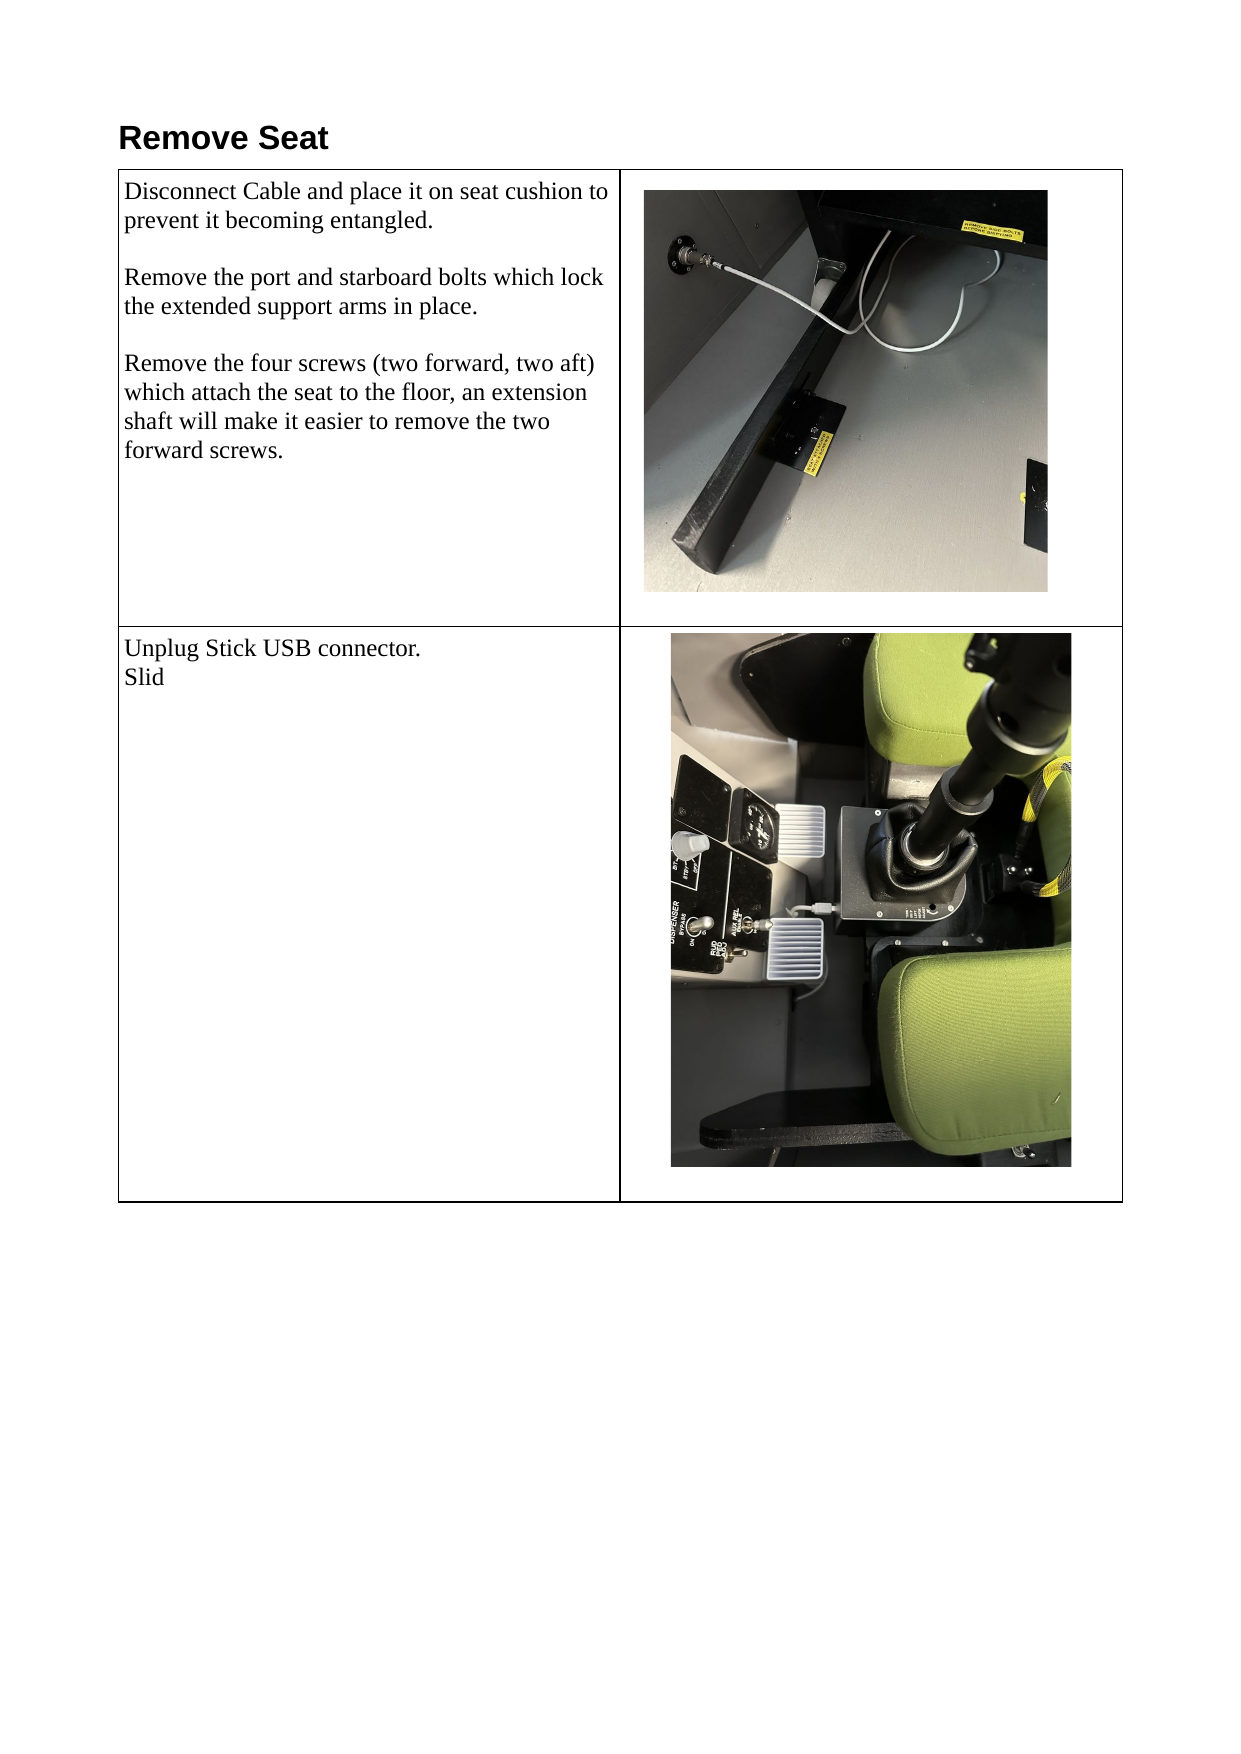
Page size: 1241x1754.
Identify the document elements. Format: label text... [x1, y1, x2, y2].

subtitle Remove Seat [118, 118, 1122, 157]
table_header [621, 170, 1122, 626]
picture [670, 633, 1072, 1167]
table_header Disconnect Cable and place it on seat cushion to prevent it becoming entangled. Remove the port and starboard bolts which lock the extended support arms in place. Remove the four screws (two forward, two aft) which attach the seat to the floor, an extension shaft will make it easier to remove the two forward screws. [119, 170, 619, 626]
table_cell [621, 627, 1122, 1201]
picture [643, 190, 1048, 592]
table_cell Unplug Stick USB connector. Slid [119, 627, 619, 1201]
